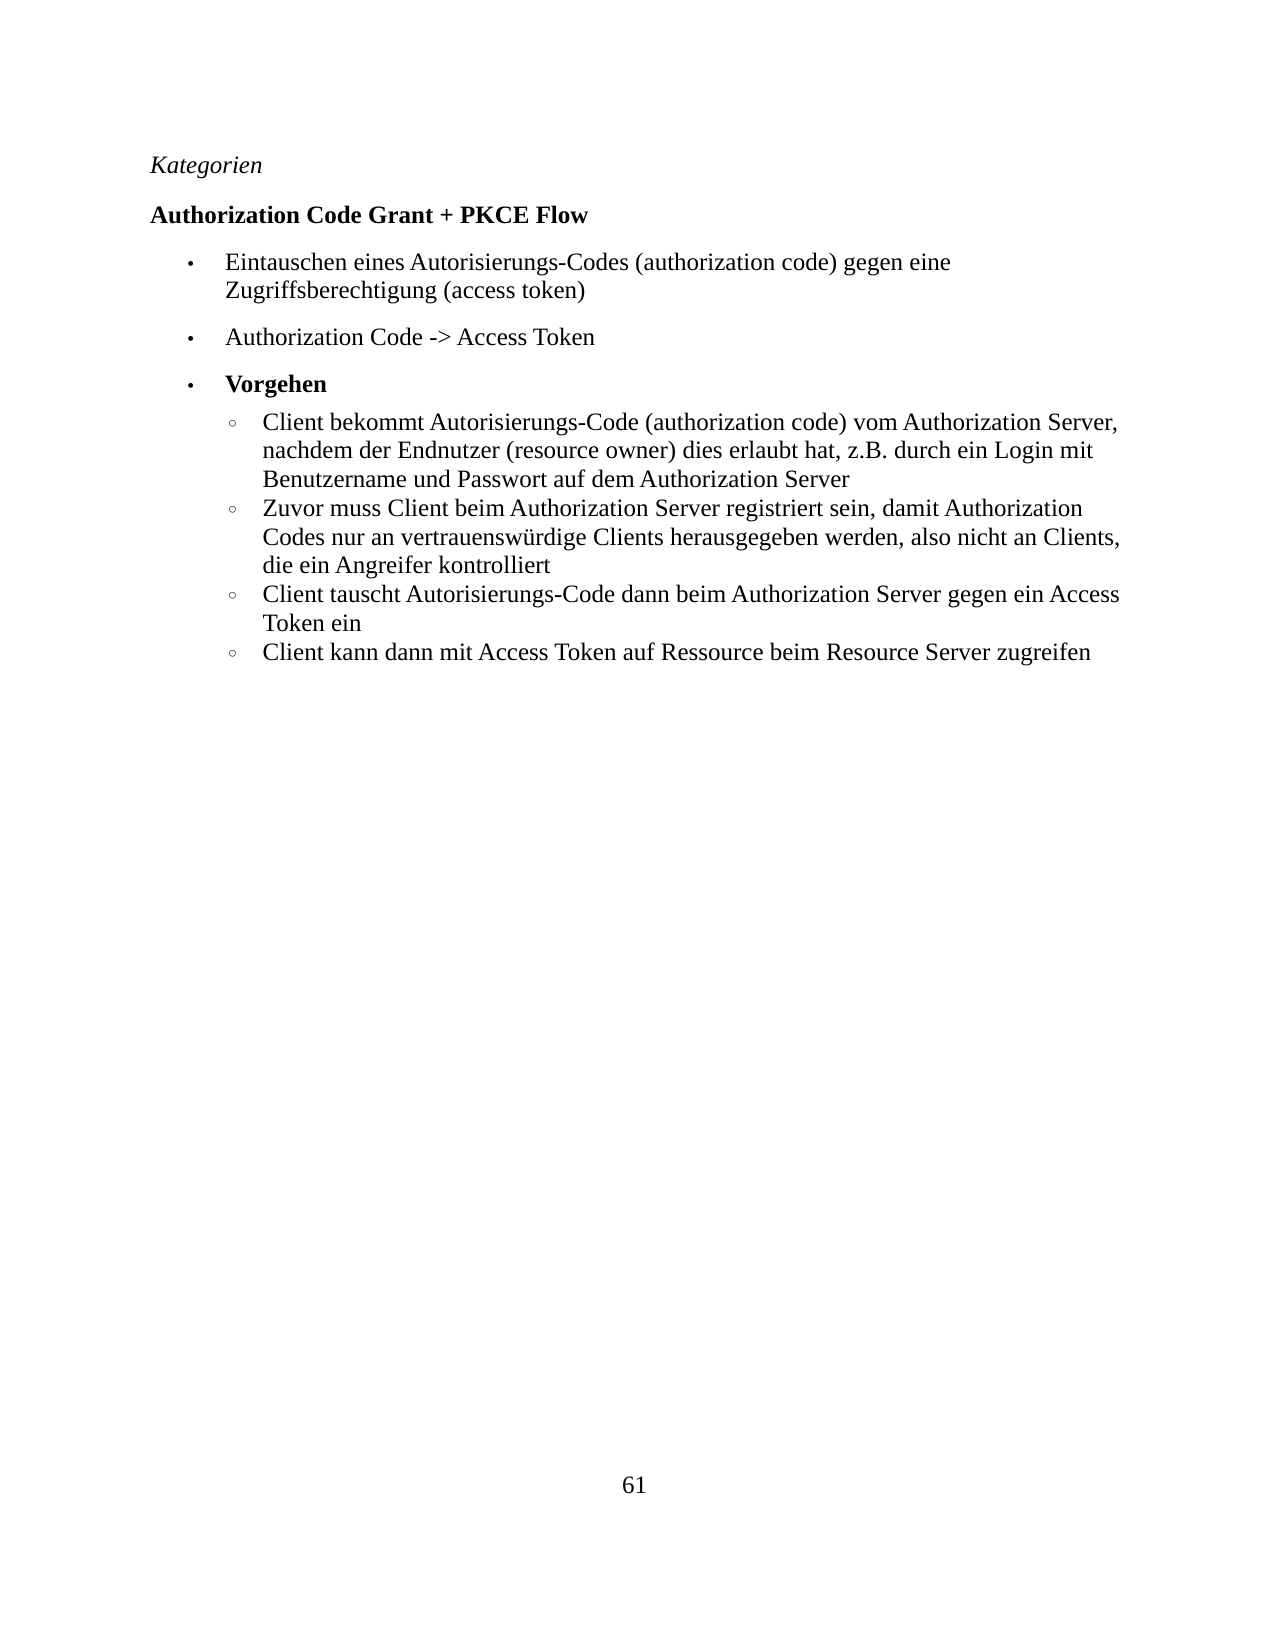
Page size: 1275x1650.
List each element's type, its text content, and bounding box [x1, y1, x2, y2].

list Zuvor muss Client beim Authorization Server registriert sein, damit Authorization Codes nur an vertrauenswürdige Clients herausgegeben werden, also nicht an Clients, die ein Angreifer kontrolliert [225, 493, 1125, 579]
list Client tauscht Autorisierungs-Code dann beim Authorization Server gegen ein Access Token ein [225, 579, 1125, 637]
text Authorization Code Grant + PKCE Flow [150, 200, 1125, 229]
list Authorization Code -> Access Token [187, 322, 1125, 351]
list Vorgehen [187, 369, 1125, 398]
text Kategorien [150, 150, 1125, 179]
list Eintauschen eines Autorisierungs-Codes (authorization code) gegen eine Zugriffsberechtigung (access token) [187, 247, 1125, 304]
list Client bekommt Autorisierungs-Code (authorization code) vom Authorization Server, nachdem der Endnutzer (resource owner) dies erlaubt hat, z.B. durch ein Login mit Benutzername und Passwort auf dem Authorization Server [225, 407, 1125, 493]
list Client kann dann mit Access Token auf Ressource beim Resource Server zugreifen [225, 637, 1125, 665]
